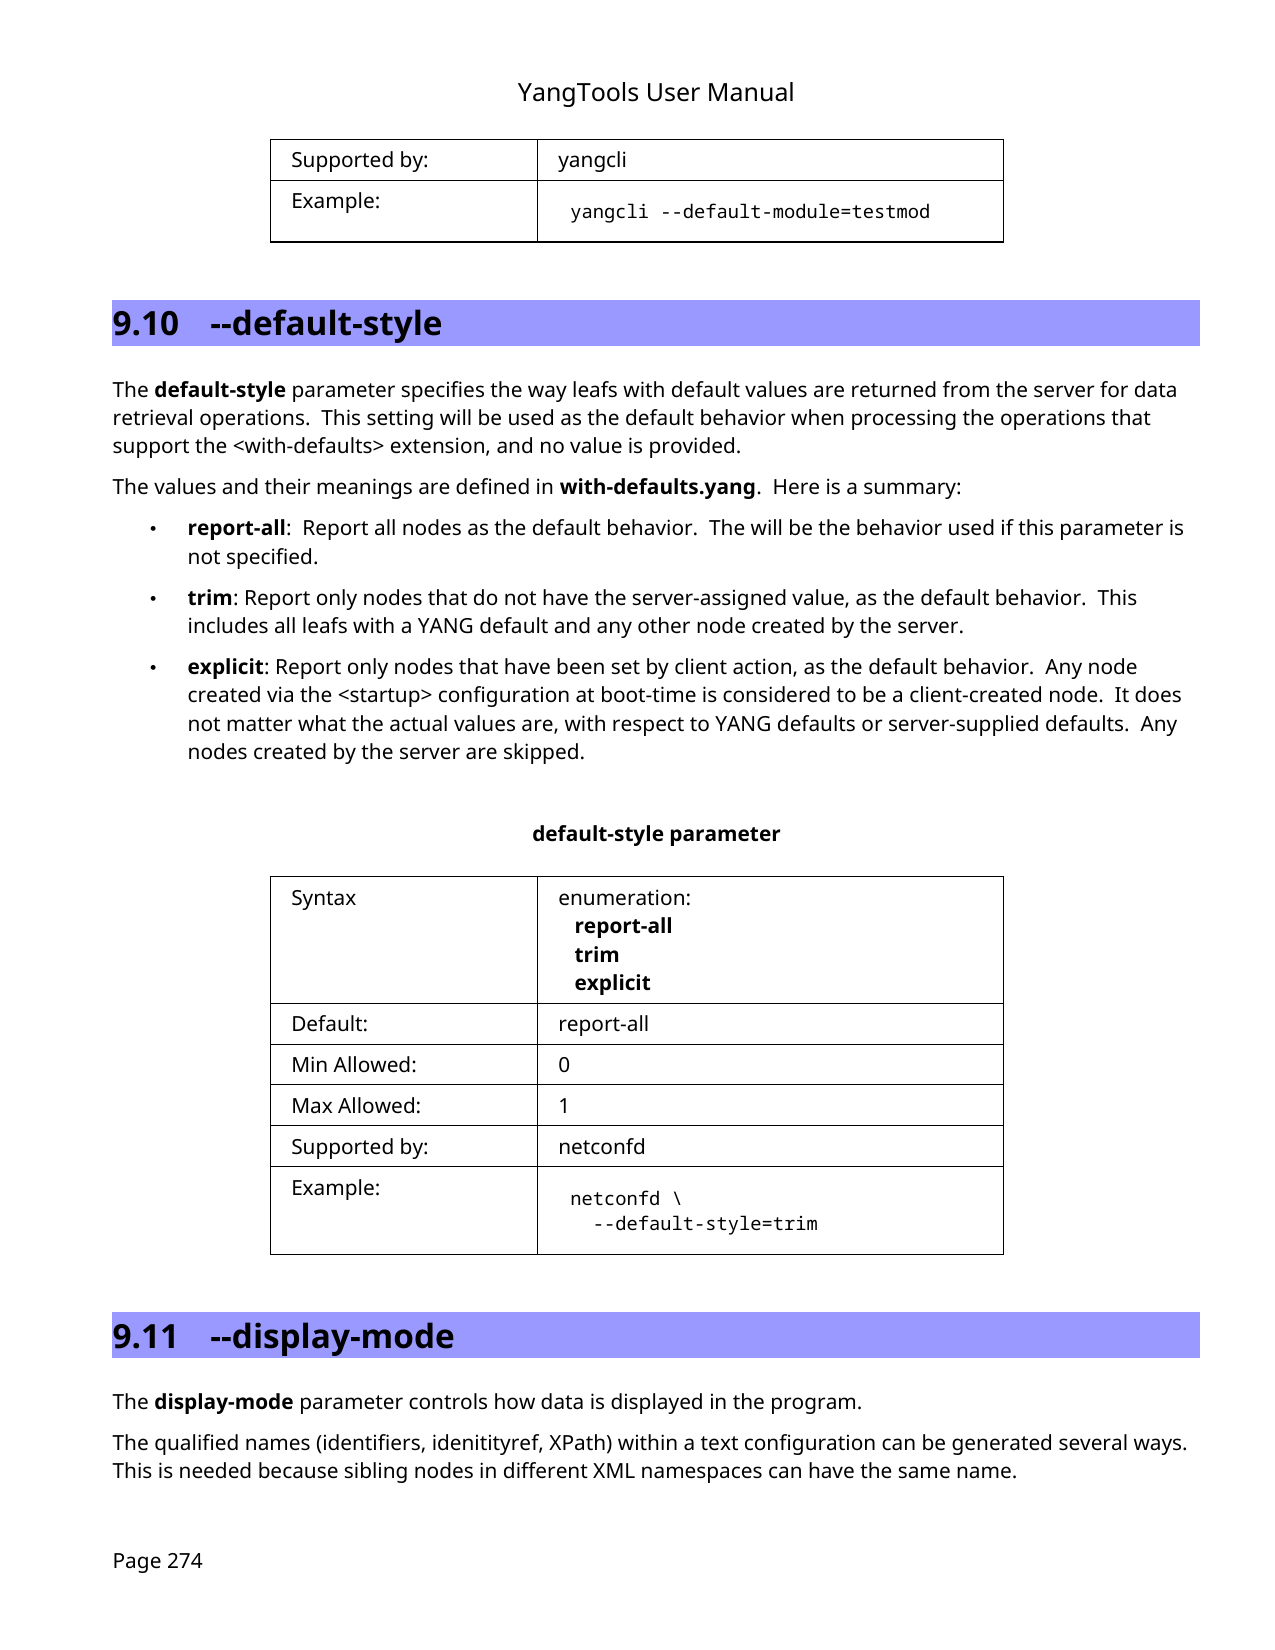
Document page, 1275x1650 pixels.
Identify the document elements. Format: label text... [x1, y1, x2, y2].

table_cell yangcli --default-module=testmod [538, 181, 1003, 241]
text The display-mode parameter controls how data is displayed in the program. [112, 1387, 1200, 1415]
text The default-style parameter specifies the way leafs with default values are returned from the server for data retrieval operations. This setting will be used as the default behavior when processing the operations that support the <with-defaults> extension, and no value is provided. [112, 375, 1200, 460]
table_cell report-all [538, 1004, 1003, 1043]
subtitle --default-style [112, 300, 1200, 346]
table_cell Example: [271, 1167, 537, 1254]
table_cell Supported by: [271, 1126, 537, 1166]
table_cell 0 [538, 1045, 1003, 1084]
text The qualified names (identifiers, idenitityref, XPath) within a text configuration can be generated several ways. This is needed because sibling nodes in different XML namespaces can have the same name. [112, 1428, 1200, 1485]
subtitle --display-mode [112, 1312, 1200, 1358]
table_cell Max Allowed: [271, 1085, 537, 1125]
text The values and their meanings are defined in with-defaults.yang. Here is a summary: [112, 472, 1200, 501]
table_cell 1 [538, 1085, 1003, 1125]
table_header enumeration: report-all trim explicit [538, 877, 1003, 1002]
table_cell yangcli [538, 140, 1003, 179]
table_cell netconfd \ --default-style=trim [538, 1167, 1003, 1254]
table_cell Supported by: [271, 140, 537, 179]
list explicit: Report only nodes that have been set by client action, as the default behavior. Any node created via the <startup> configuration at boot-time is considered to be a client-created node. It does not matter what the actual values are, with respect to YANG defaults or server-supplied defaults. Any nodes created by the server are skipped. [150, 652, 1200, 766]
table_cell Default: [271, 1004, 537, 1043]
table_cell Min Allowed: [271, 1045, 537, 1084]
subtitle default-style parameter [127, 819, 1185, 848]
table_cell netconfd [538, 1126, 1003, 1166]
table_cell Example: [271, 181, 537, 241]
list report-all: Report all nodes as the default behavior. The will be the behavior used if this parameter is not specified. [150, 513, 1200, 570]
list trim: Report only nodes that do not have the server-assigned value, as the default behavior. This includes all leafs with a YANG default and any other node created by the server. [150, 583, 1200, 640]
table_header Syntax [271, 877, 537, 1002]
